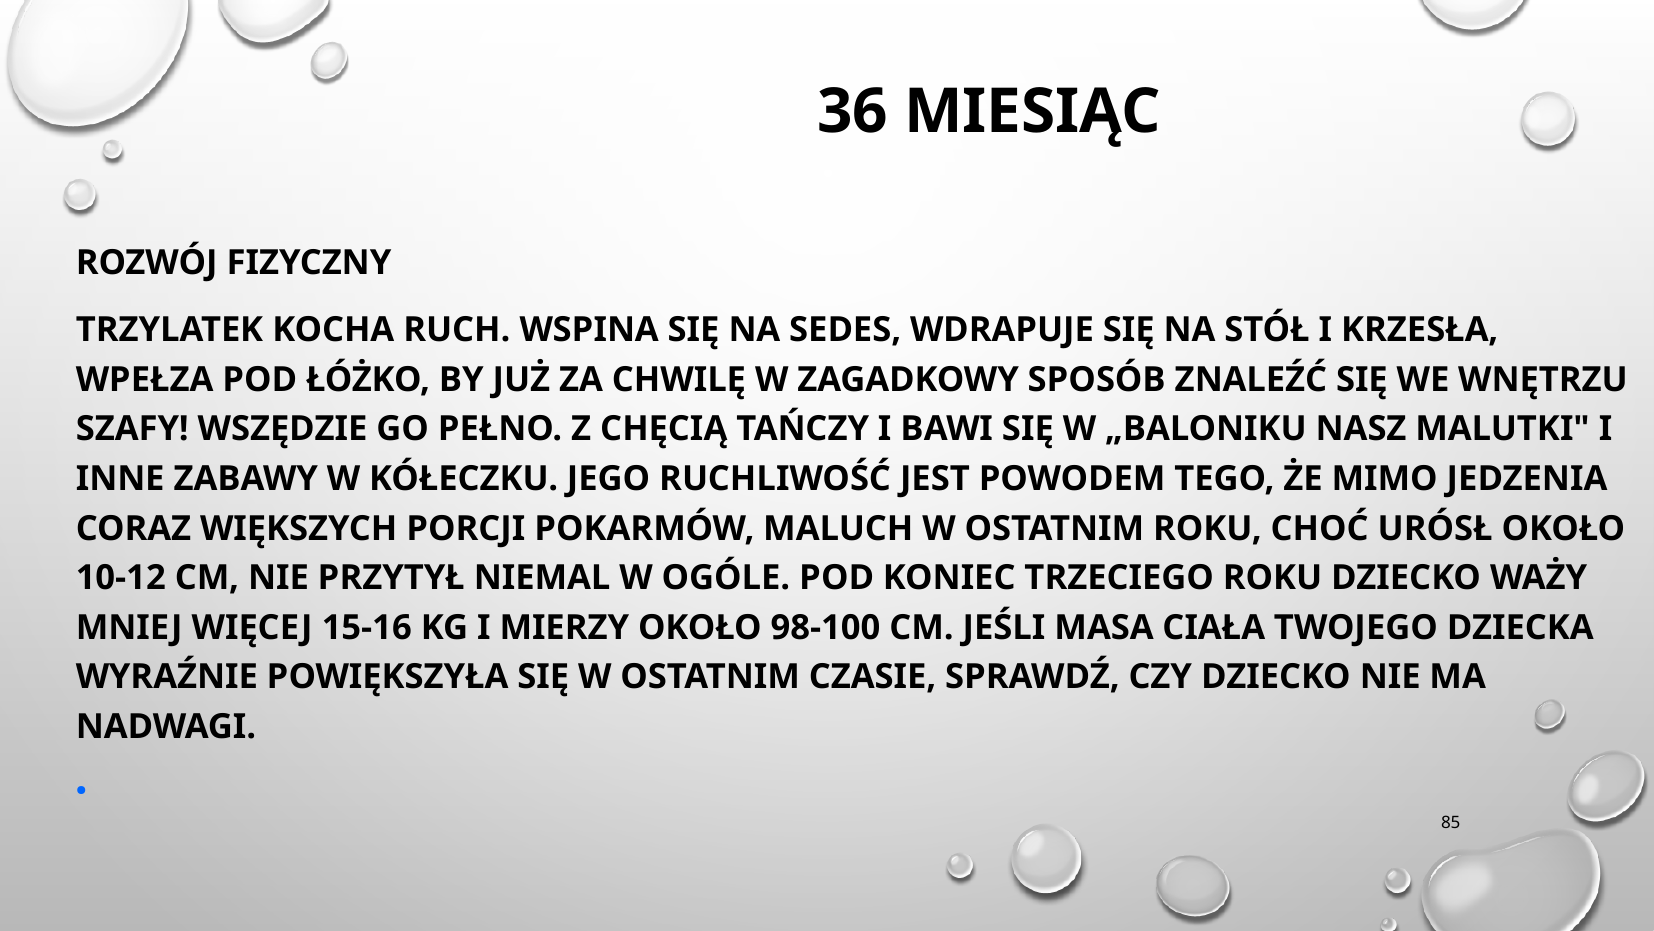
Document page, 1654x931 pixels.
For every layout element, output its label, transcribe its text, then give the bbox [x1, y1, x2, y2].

list Rozwój fizyczny Trzylatek kocha ruch. Wspina się na sedes, wdrapuje się na stół i krzesła, wpełza pod łóżko, by już za chwilę w zagadkowy sposób znaleźć się we wnętrzu szafy! Wszędzie go pełno. Z chęcią tańczy i bawi się w „Baloniku nasz malutki" i inne zabawy w kółeczku. Jego ruchliwość jest powodem tego, że mimo jedzenia coraz większych porcji pokarmów, maluch w ostatnim roku, choć urósł około 10-12 cm, nie przytył niemal w ogóle. Pod koniec trzeciego roku dziecko waży mniej więcej 15-16 kg i mierzy około 98-100 cm. Jeśli masa ciała twojego dziecka wyraźnie powiększyła się w ostatnim czasie, sprawdź, czy dziecko nie ma nadwagi. [60, 224, 1654, 764]
text_box [1426, 798, 1530, 848]
title 36 miesiąc [324, 35, 1654, 190]
